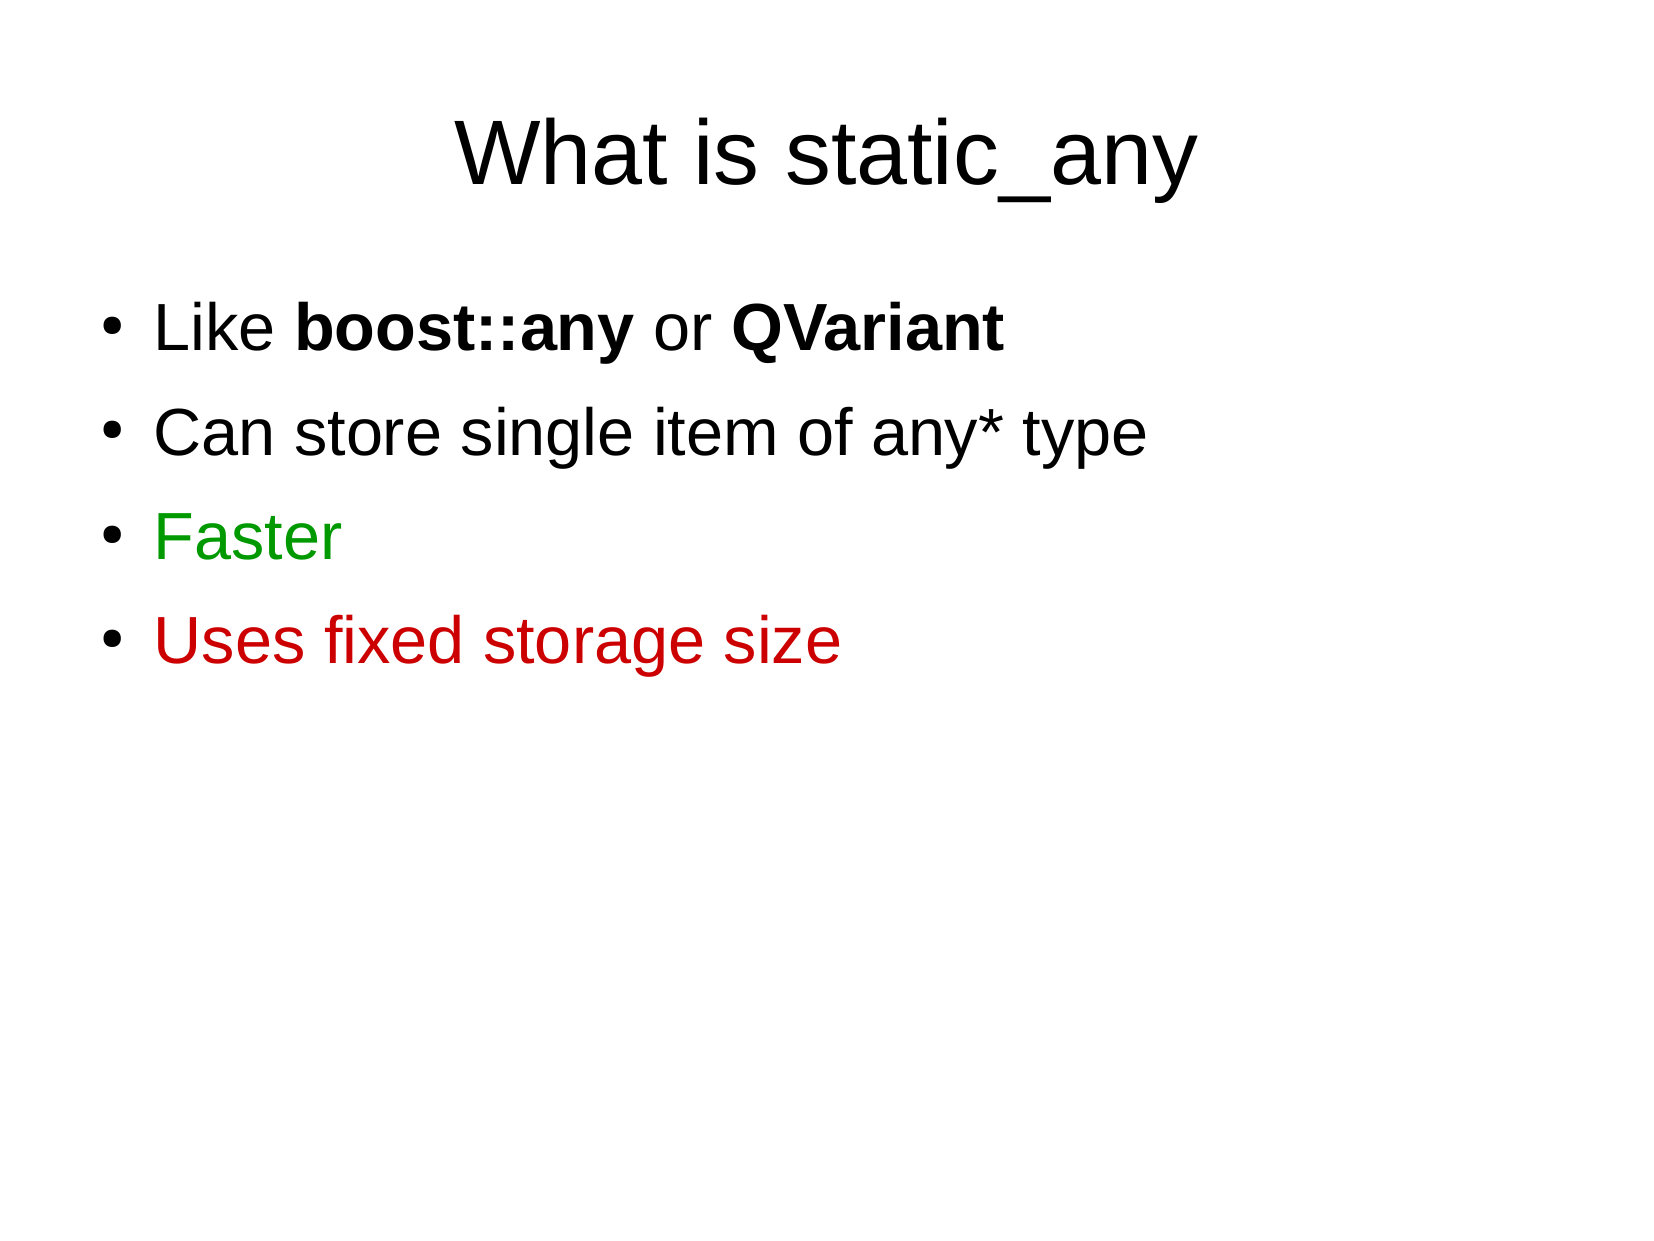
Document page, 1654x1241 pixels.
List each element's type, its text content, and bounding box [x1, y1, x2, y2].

list Like boost::any or QVariant Can store single item of any* type Faster Uses fixed storage size [82, 290, 1571, 1010]
title What is static_any [82, 49, 1571, 257]
